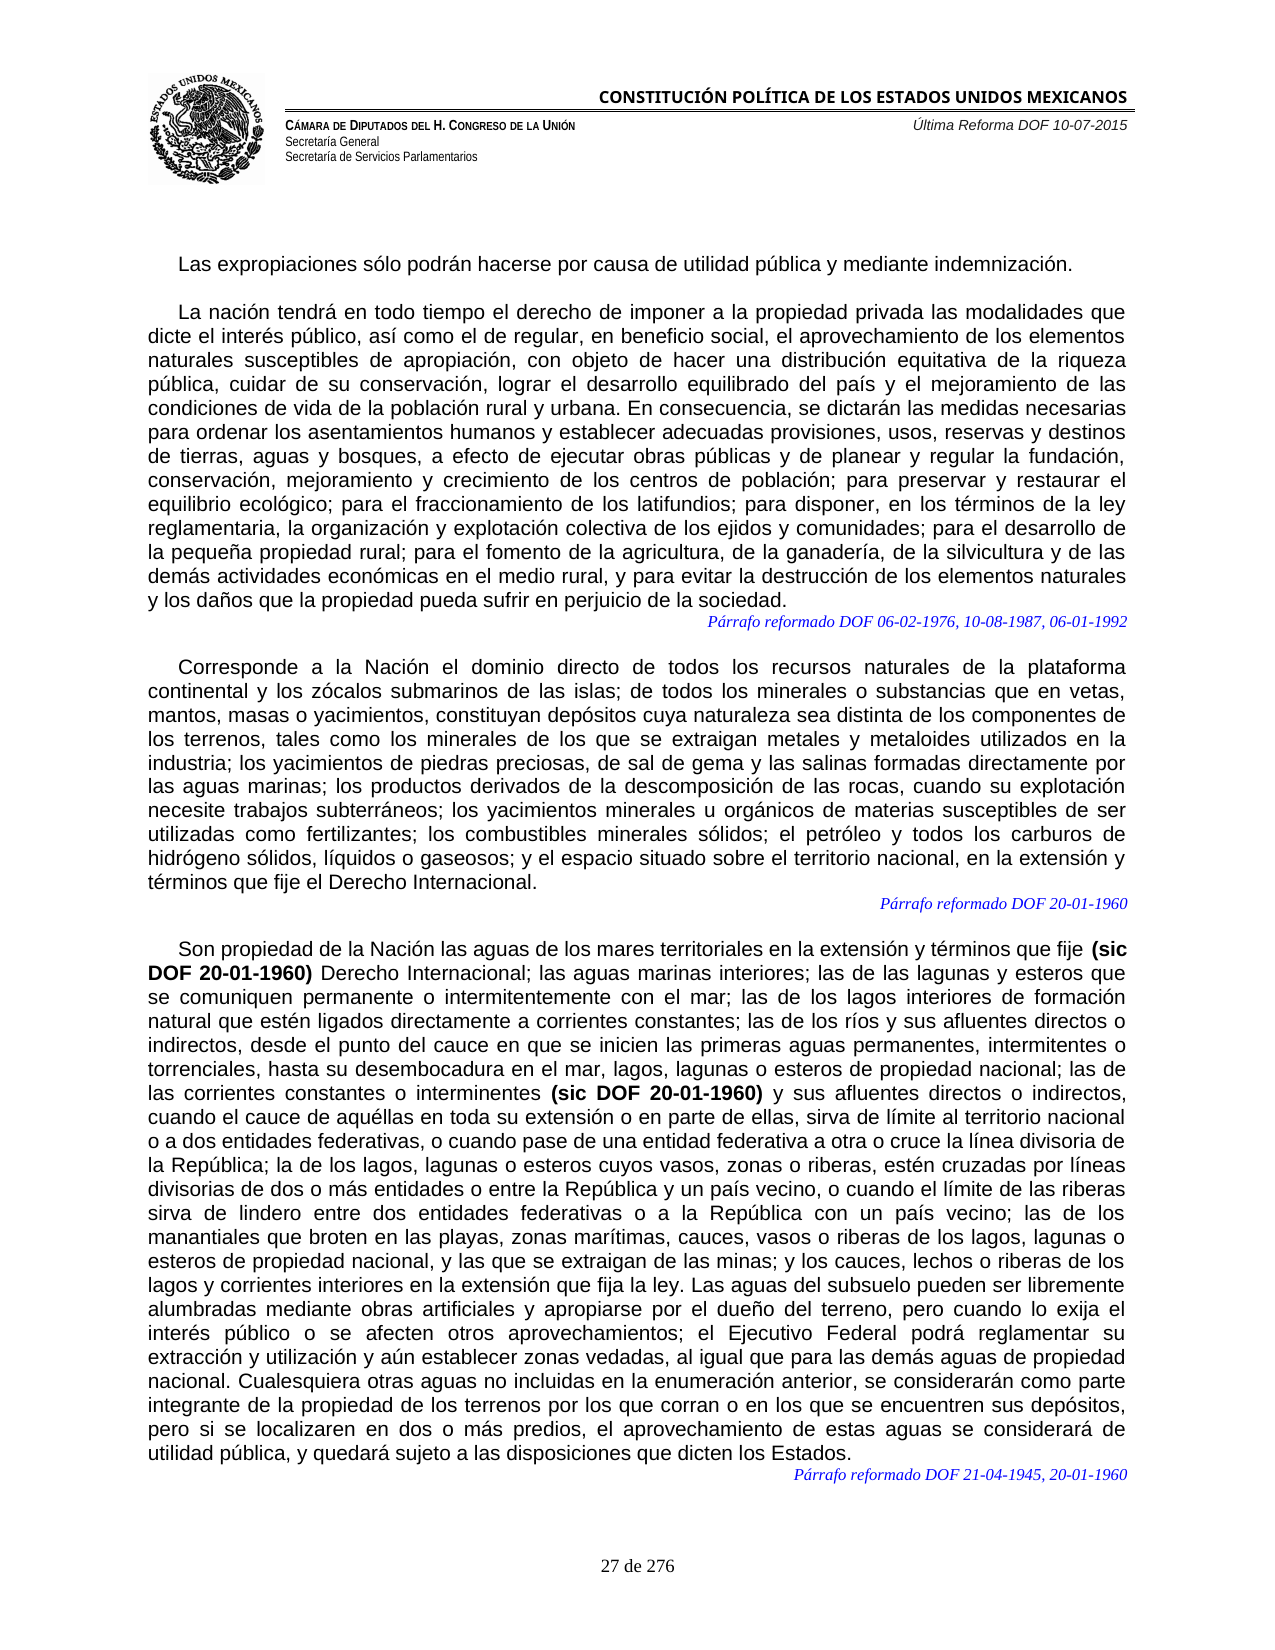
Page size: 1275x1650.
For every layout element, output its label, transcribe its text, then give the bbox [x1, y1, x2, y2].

text Son propiedad de la Nación las aguas de los mares territoriales en la extensión y términos que fije (sic DOF 20-01-1960) Derecho Internacional; las aguas marinas interiores; las de las lagunas y esteros que se comuniquen permanente o intermitentemente con el mar; las de los lagos interiores de formación natural que estén ligados directamente a corrientes constantes; las de los ríos y sus afluentes directos o indirectos, desde el punto del cauce en que se inicien las primeras aguas permanentes, intermitentes o torrenciales, hasta su desembocadura en el mar, lagos, lagunas o esteros de propiedad nacional; las de las corrientes constantes o interminentes (sic DOF 20-01-1960) y sus afluentes directos o indirectos, cuando el cauce de aquéllas en toda su extensión o en parte de ellas, sirva de límite al territorio nacional o a dos entidades federativas, o cuando pase de una entidad federativa a otra o cruce la línea divisoria de la República; la de los lagos, lagunas o esteros cuyos vasos, zonas o riberas, estén cruzadas por líneas divisorias de dos o más entidades o entre la República y un país vecino, o cuando el límite de las riberas sirva de lindero entre dos entidades federativas o a la República con un país vecino; las de los manantiales que broten en las playas, zonas marítimas, cauces, vasos o riberas de los lagos, lagunas o esteros de propiedad nacional, y las que se extraigan de las minas; y los cauces, lechos o riberas de los lagos y corrientes interiores en la extensión que fija la ley. Las aguas del subsuelo pueden ser libremente alumbradas mediante obras artificiales y apropiarse por el dueño del terreno, pero cuando lo exija el interés público o se afecten otros aprovechamientos; el Ejecutivo Federal podrá reglamentar su extracción y utilización y aún establecer zonas vedadas, al igual que para las demás aguas de propiedad nacional. Cualesquiera otras aguas no incluidas en la enumeración anterior, se considerarán como parte integrante de la propiedad de los terrenos por los que corran o en los que se encuentren sus depósitos, pero si se localizaren en dos o más predios, el aprovechamiento de estas aguas se considerará de utilidad pública, y quedará sujeto a las disposiciones que dicten los Estados. [148, 937, 1127, 1464]
text Párrafo reformado DOF 06-02-1976, 10-08-1987, 06-01-1992 [148, 611, 1127, 631]
text Corresponde a la Nación el dominio directo de todos los recursos naturales de la plataforma continental y los zócalos submarinos de las islas; de todos los minerales o substancias que en vetas, mantos, masas o yacimientos, constituyan depósitos cuya naturaleza sea distinta de los componentes de los terrenos, tales como los minerales de los que se extraigan metales y metaloides utilizados en la industria; los yacimientos de piedras preciosas, de sal de gema y las salinas formadas directamente por las aguas marinas; los productos derivados de la descomposición de las rocas, cuando su explotación necesite trabajos subterráneos; los yacimientos minerales u orgánicos de materias susceptibles de ser utilizadas como fertilizantes; los combustibles minerales sólidos; el petróleo y todos los carburos de hidrógeno sólidos, líquidos o gaseosos; y el espacio situado sobre el territorio nacional, en la extensión y términos que fije el Derecho Internacional. [148, 654, 1127, 894]
text Las expropiaciones sólo podrán hacerse por causa de utilidad pública y mediante indemnización. [148, 252, 1127, 276]
text Párrafo reformado DOF 20-01-1960 [148, 894, 1127, 913]
text La nación tendrá en todo tiempo el derecho de imponer a la propiedad privada las modalidades que dicte el interés público, así como el de regular, en beneficio social, el aprovechamiento de los elementos naturales susceptibles de apropiación, con objeto de hacer una distribución equitativa de la riqueza pública, cuidar de su conservación, lograr el desarrollo equilibrado del país y el mejoramiento de las condiciones de vida de la población rural y urbana. En consecuencia, se dictarán las medidas necesarias para ordenar los asentamientos humanos y establecer adecuadas provisiones, usos, reservas y destinos de tierras, aguas y bosques, a efecto de ejecutar obras públicas y de planear y regular la fundación, conservación, mejoramiento y crecimiento de los centros de población; para preservar y restaurar el equilibrio ecológico; para el fraccionamiento de los latifundios; para disponer, en los términos de la ley reglamentaria, la organización y explotación colectiva de los ejidos y comunidades; para el desarrollo de la pequeña propiedad rural; para el fomento de la agricultura, de la ganadería, de la silvicultura y de las demás actividades económicas en el medio rural, y para evitar la destrucción de los elementos naturales y los daños que la propiedad pueda sufrir en perjuicio de la sociedad. [148, 300, 1127, 611]
text Párrafo reformado DOF 21-04-1945, 20-01-1960 [148, 1464, 1127, 1483]
